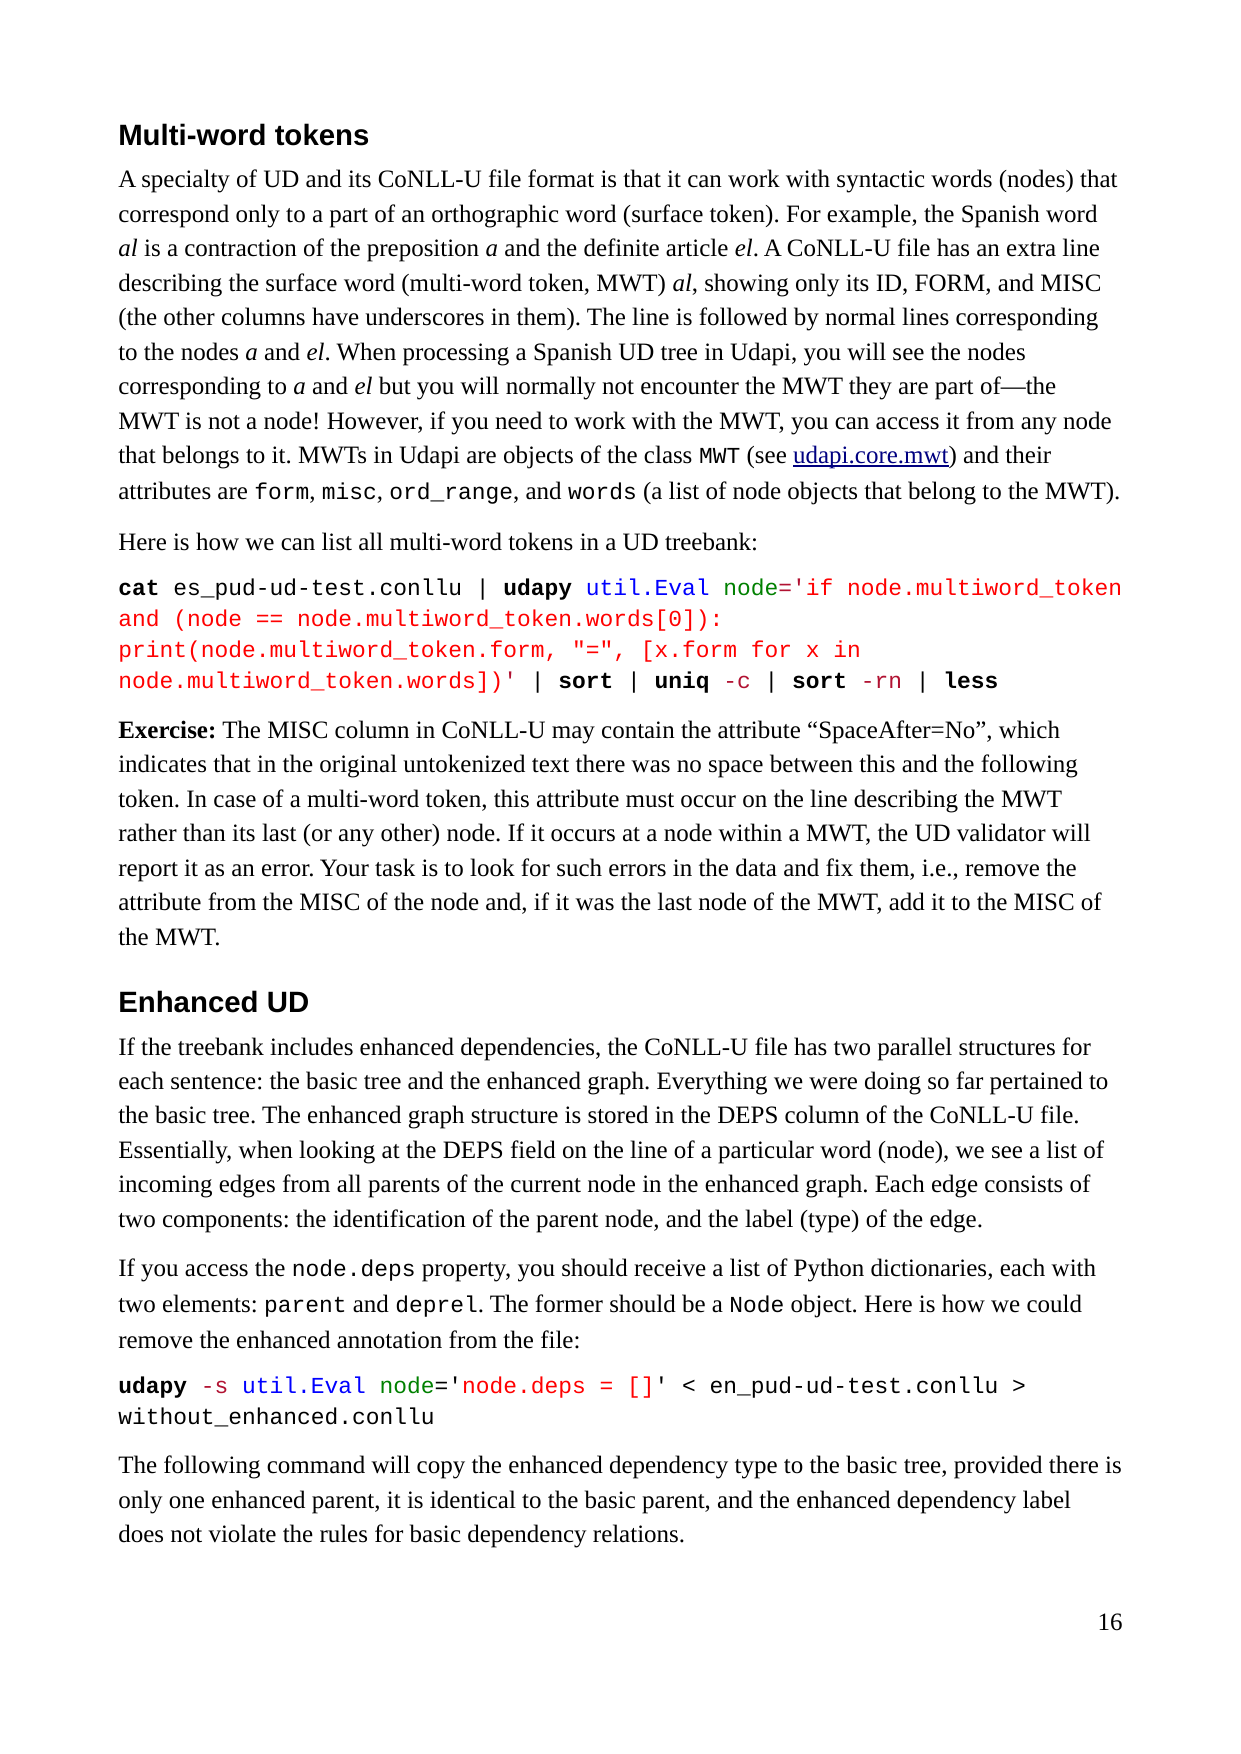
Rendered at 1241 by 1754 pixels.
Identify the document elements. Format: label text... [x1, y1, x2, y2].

text If you access the node.deps property, you should receive a list of Python dictionaries, each with two elements: parent and deprel. The former should be a Node object. Here is how we could remove the enhanced annotation from the file: [118, 1253, 1122, 1354]
text udapy -s util.Eval node='node.deps = []' < en_pud-ud-test.conllu > without_enhanced.conllu [118, 1374, 1122, 1431]
text Here is how we can list all multi-word tokens in a UD treebank: [118, 527, 1122, 556]
text If the treebank includes enhanced dependencies, the CoNLL-U file has two parallel structures for each sentence: the basic tree and the enhanced graph. Everything we were doing so far pertained to the basic tree. The enhanced graph structure is stored in the DEPS column of the CoNLL-U file. Essentially, when looking at the DEPS field on the line of a particular word (node), we see a list of incoming edges from all parents of the current node in the enhanced graph. Each edge consists of two components: the identification of the parent node, and the label (type) of the edge. [118, 1032, 1122, 1233]
text cat es_pud-ud-test.conllu | udapy util.Eval node='if node.multiword_token and (node == node.multiword_token.words[0]): print(node.multiword_token.form, "=", [x.form for x in node.multiword_token.words])' | sort | uniq -c | sort -rn | less [118, 576, 1122, 695]
text A specialty of UD and its CoNLL-U file format is that it can work with syntactic words (nodes) that correspond only to a part of an orthographic word (surface token). For example, the Spanish word al is a contraction of the preposition a and the definite article el. A CoNLL-U file has an extra line describing the surface word (multi-word token, MWT) al, showing only its ID, FORM, and MISC (the other columns have underscores in them). The line is followed by normal lines corresponding to the nodes a and el. When processing a Spanish UD tree in Udapi, you will see the nodes corresponding to a and el but you will normally not encounter the MWT they are part of—the MWT is not a node! However, if you need to work with the MWT, you can access it from any node that belongs to it. MWTs in Udapi are objects of the class MWT (see udapi.core.mwt) and their attributes are form, misc, ord_range, and words (a list of node objects that belong to the MWT). [118, 164, 1122, 506]
subtitle Multi-word tokens [118, 118, 1122, 152]
subtitle Enhanced UD [118, 985, 1122, 1019]
text The following command will copy the enhanced dependency type to the basic tree, provided there is only one enhanced parent, it is identical to the basic parent, and the enhanced dependency label does not violate the rules for basic dependency relations. [118, 1451, 1122, 1548]
text Exercise: The MISC column in CoNLL-U may contain the attribute “SpaceAfter=No”, which indicates that in the original untokenized text there was no space between this and the following token. In case of a multi-word token, this attribute must occur on the line describing the MWT rather than its last (or any other) node. If it occurs at a node within a MWT, the UD validator will report it as an error. Your task is to look for such errors in the data and fix them, i.e., remove the attribute from the MISC of the node and, if it was the last node of the MWT, add it to the MISC of the MWT. [118, 715, 1122, 950]
